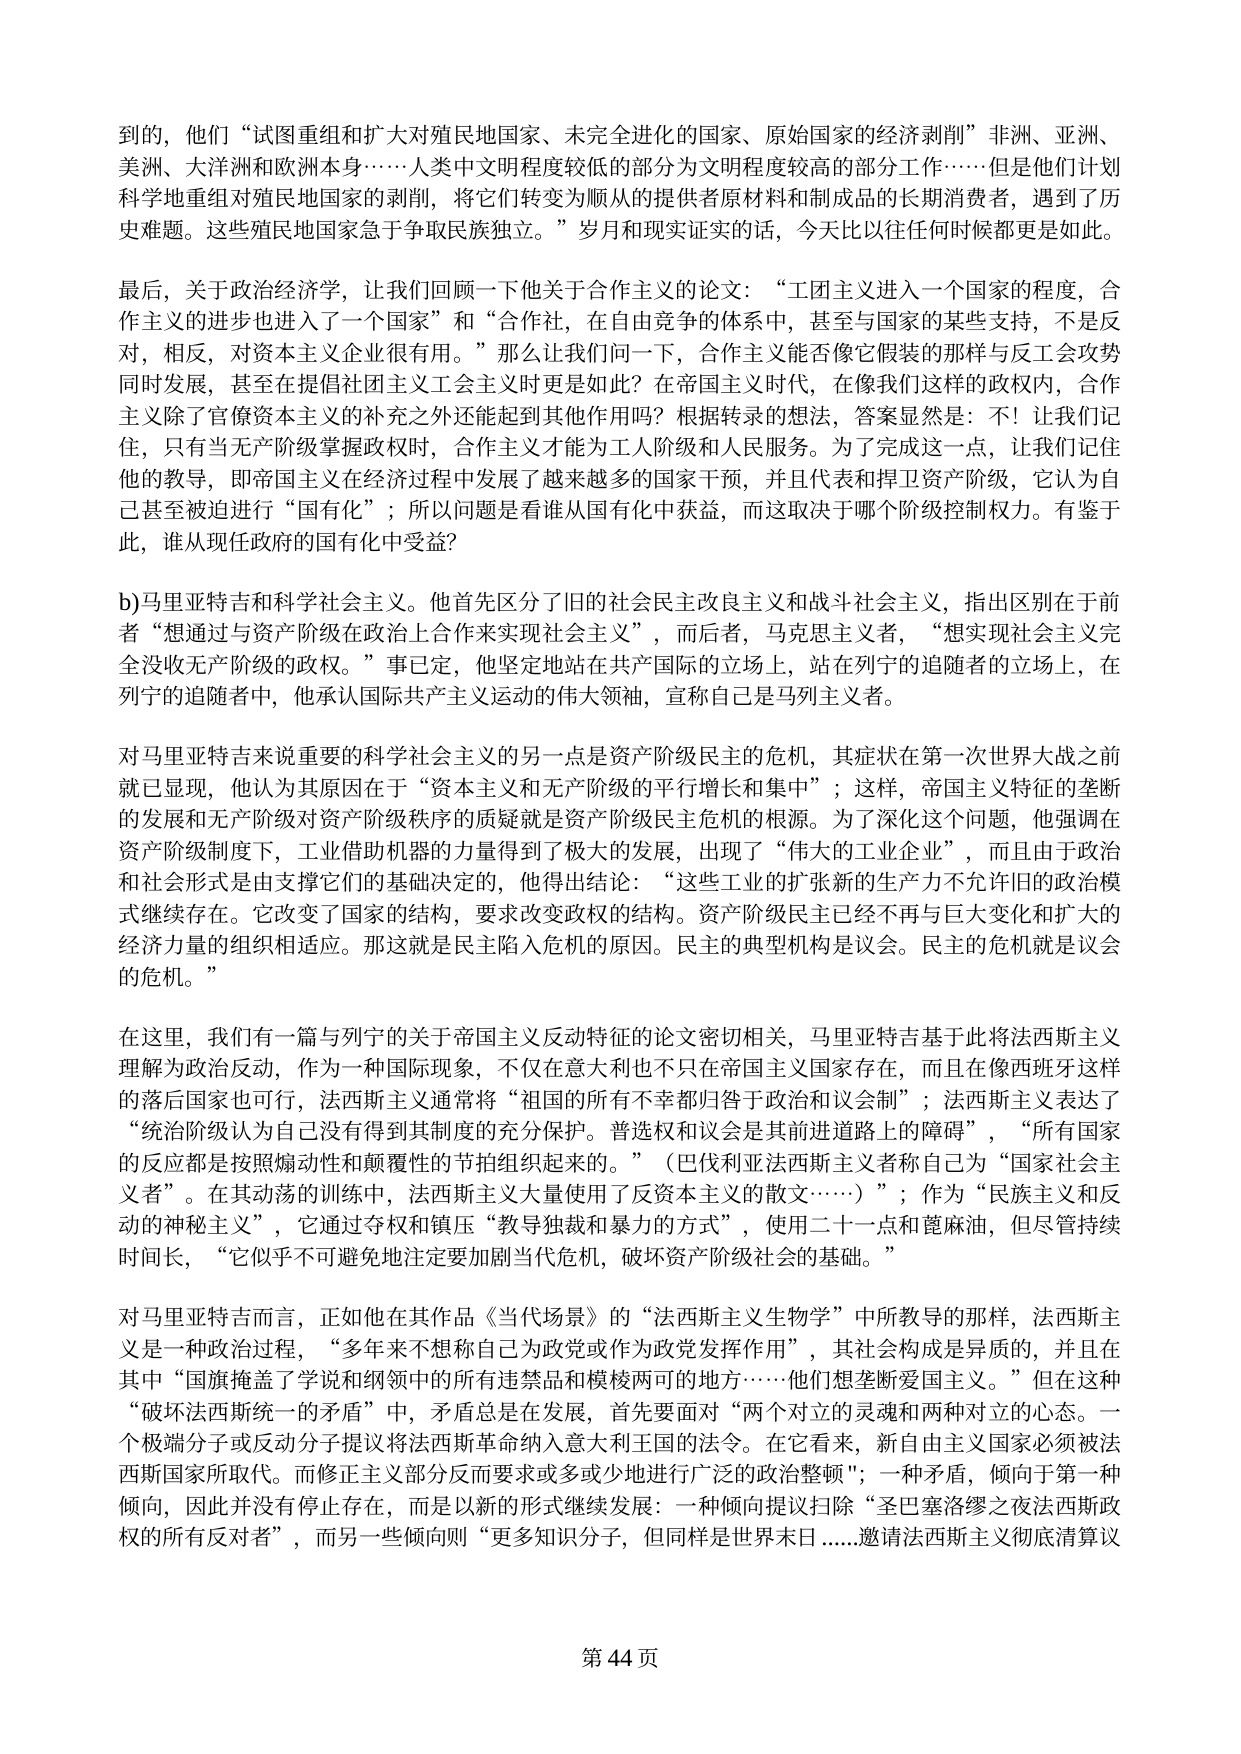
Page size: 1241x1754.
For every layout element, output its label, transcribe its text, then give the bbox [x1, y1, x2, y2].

text b)马里亚特吉和科学社会主义。他首先区分了旧的社会民主改良主义和战斗社会主义，指出区别在于前者“想通过与资产阶级在政治上合作来实现社会主义”，而后者，马克思主义者，“想实现社会主义完全没收无产阶级的政权。”事已定，他坚定地站在共产国际的立场上，站在列宁的追随者的立场上，在列宁的追随者中，他承认国际共产主义运动的伟大领袖，宣称自己是马列主义者。 [118, 585, 1122, 711]
text 到的，他们“试图重组和扩大对殖民地国家、未完全进化的国家、原始国家的经济剥削”非洲、亚洲、美洲、大洋洲和欧洲本身……人类中文明程度较低的部分为文明程度较高的部分工作……但是他们计划科学地重组对殖民地国家的剥削，将它们转变为顺从的提供者原材料和制成品的长期消费者，遇到了历史难题。这些殖民地国家急于争取民族独立。”岁月和现实证实的话，今天比以往任何时候都更是如此。 [118, 118, 1122, 244]
text 在这里，我们有一篇与列宁的关于帝国主义反动特征的论文密切相关，马里亚特吉基于此将法西斯主义理解为政治反动，作为一种国际现象，不仅在意大利也不只在帝国主义国家存在，而且在像西班牙这样的落后国家也可行，法西斯主义通常将“祖国的所有不幸都归咎于政治和议会制”；法西斯主义表达了“统治阶级认为自己没有得到其制度的充分保护。普选权和议会是其前进道路上的障碍”，“所有国家的反应都是按照煽动性和颠覆性的节拍组织起来的。”（巴伐利亚法西斯主义者称自己为“国家社会主义者”。在其动荡的训练中，法西斯主义大量使用了反资本主义的散文……）”；作为“民族主义和反动的神秘主义”，它通过夺权和镇压“教导独裁和暴力的方式”，使用二十一点和蓖麻油，但尽管持续时间长，“它似乎不可避免地注定要加剧当代危机，破坏资产阶级社会的基础。” [118, 1020, 1122, 1272]
text 对马里亚特吉来说重要的科学社会主义的另一点是资产阶级民主的危机，其症状在第一次世界大战之前就已显现，他认为其原因在于“资本主义和无产阶级的平行增长和集中”；这样，帝国主义特征的垄断的发展和无产阶级对资产阶级秩序的质疑就是资产阶级民主危机的根源。为了深化这个问题，他强调在资产阶级制度下，工业借助机器的力量得到了极大的发展，出现了“伟大的工业企业”，而且由于政治和社会形式是由支撑它们的基础决定的，他得出结论：“这些工业的扩张新的生产力不允许旧的政治模式继续存在。它改变了国家的结构，要求改变政权的结构。资产阶级民主已经不再与巨大变化和扩大的经济力量的组织相适应。那这就是民主陷入危机的原因。民主的典型机构是议会。民主的危机就是议会的危机。” [118, 739, 1122, 991]
text 对马里亚特吉而言，正如他在其作品《当代场景》的“法西斯主义生物学”中所教导的那样，法西斯主义是一种政治过程，“多年来不想称自己为政党或作为政党发挥作用”，其社会构成是异质的，并且在其中“国旗掩盖了学说和纲领中的所有违禁品和模棱两可的地方……他们想垄断爱国主义。”但在这种“破坏法西斯统一的矛盾”中，矛盾总是在发展，首先要面对“两个对立的灵魂和两种对立的心态。一个极端分子或反动分子提议将法西斯革命纳入意大利王国的法令。在它看来，新自由主义国家必须被法西斯国家所取代。而修正主义部分反而要求或多或少地进行广泛的政治整顿"；一种矛盾，倾向于第一种倾向，因此并没有停止存在，而是以新的形式继续发展：一种倾向提议扫除“圣巴塞洛缪之夜法西斯政权的所有反对者”，而另一些倾向则“更多知识分子，但同样是世界末日......邀请法西斯主义彻底清算议 [118, 1300, 1122, 1552]
text 最后，关于政治经济学，让我们回顾一下他关于合作主义的论文：“工团主义进入一个国家的程度，合作主义的进步也进入了一个国家”和“合作社，在自由竞争的体系中，甚至与国家的某些支持，不是反对，相反，对资本主义企业很有用。”那么让我们问一下，合作主义能否像它假装的那样与反工会攻势同时发展，甚至在提倡社团主义工会主义时更是如此？在帝国主义时代，在像我们这样的政权内，合作主义除了官僚资本主义的补充之外还能起到其他作用吗？根据转录的想法，答案显然是：不！让我们记住，只有当无产阶级掌握政权时，合作主义才能为工人阶级和人民服务。为了完成这一点，让我们记住他的教导，即帝国主义在经济过程中发展了越来越多的国家干预，并且代表和捍卫资产阶级，它认为自己甚至被迫进行“国有化”；所以问题是看谁从国有化中获益，而这取决于哪个阶级控制权力。有鉴于此，谁从现任政府的国有化中受益？ [118, 273, 1122, 556]
